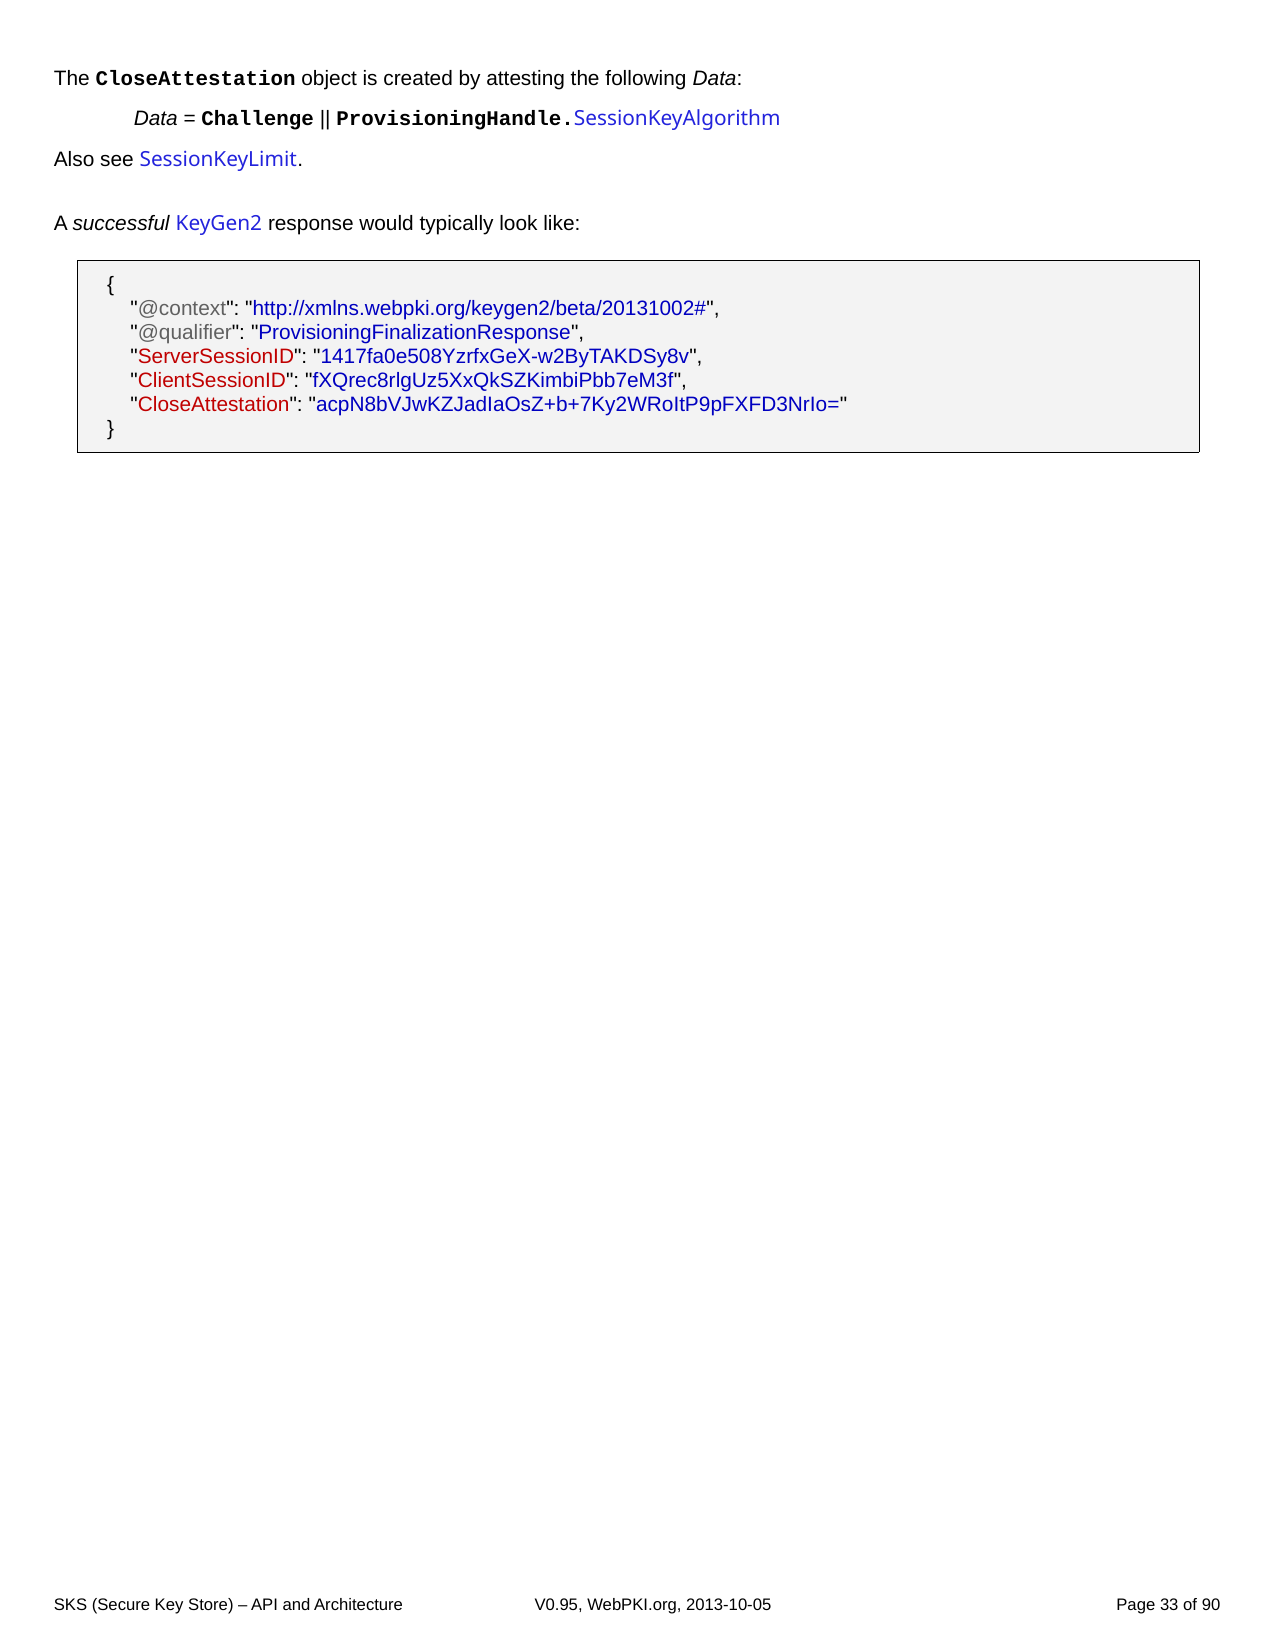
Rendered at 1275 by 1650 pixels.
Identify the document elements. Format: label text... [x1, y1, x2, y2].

text The CloseAttestation object is created by attesting the following Data: [54, 66, 1221, 92]
text A successful KeyGen2 response would typically look like: [54, 208, 1221, 236]
text Data = Challenge || ProvisioningHandle.SessionKeyAlgorithm [54, 103, 1221, 132]
table_header { "@context": "http://xmlns.webpki.org/keygen2/beta/20131002#", "@qualifier": "ProvisioningFinalizationResponse", "ServerSessionID": "1417fa0e508YzrfxGeX-w2ByTAKDSy8v", "ClientSessionID": "fXQrec8rlgUz5XxQkSZKimbiPbb7eM3f", "CloseAttestation": "acpN8bVJwKZJadIaOsZ+b+7Ky2WRoItP9pFXFD3NrIo=" } [78, 261, 1199, 452]
text Also see SessionKeyLimit. [54, 144, 1221, 172]
